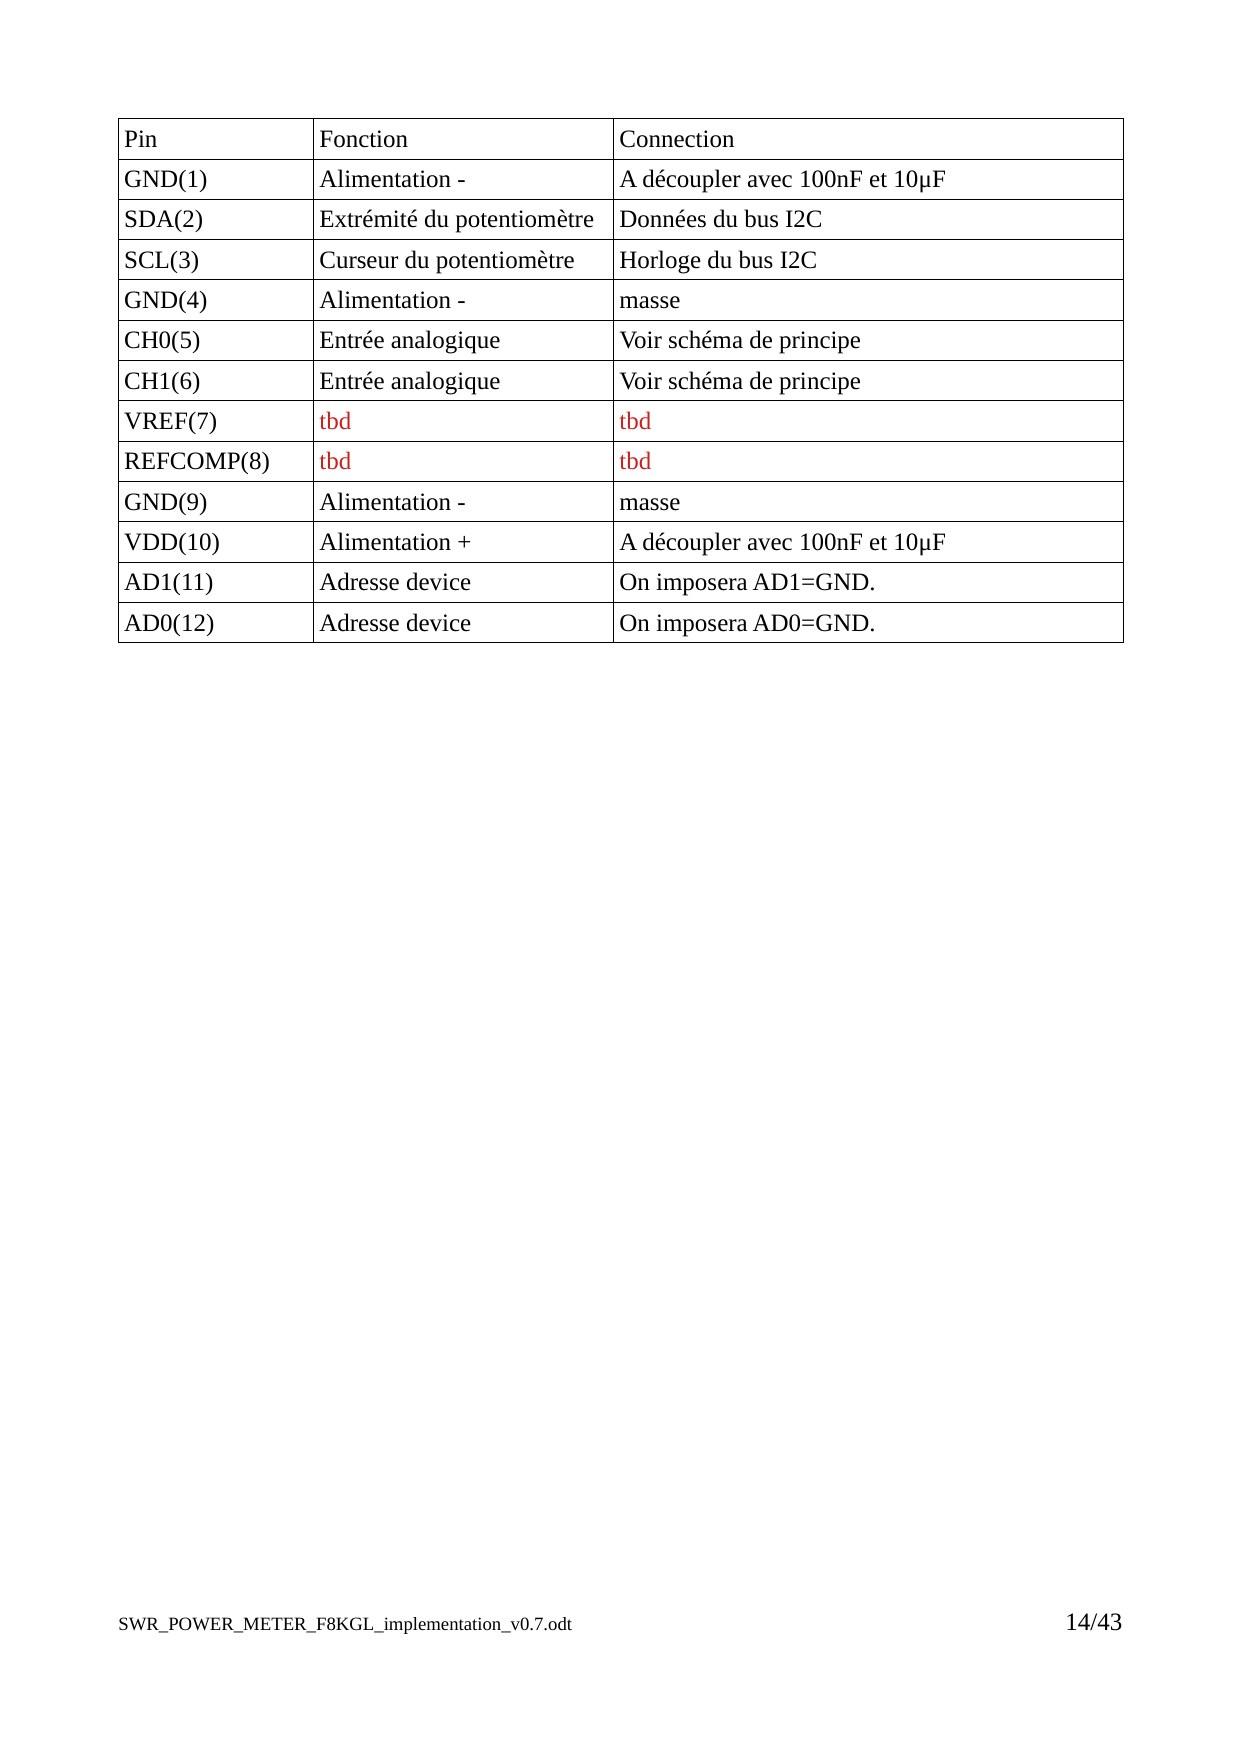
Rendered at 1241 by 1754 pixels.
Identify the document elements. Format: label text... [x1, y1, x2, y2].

table_cell Voir schéma de principe [614, 361, 1123, 400]
table_cell tbd [314, 442, 613, 481]
table_cell VDD(10) [119, 522, 313, 562]
table_cell GND(9) [119, 482, 313, 521]
table_header Fonction [314, 119, 613, 158]
table_cell Alimentation - [314, 280, 613, 320]
table_cell A découpler avec 100nF et 10μF [614, 160, 1123, 199]
table_cell masse [614, 280, 1123, 320]
table_cell Curseur du potentiomètre [314, 240, 613, 279]
table_cell Alimentation + [314, 522, 613, 562]
table_header Pin [119, 119, 313, 158]
table_cell Adresse device [314, 603, 613, 642]
table_cell masse [614, 482, 1123, 521]
table_cell Horloge du bus I2C [614, 240, 1123, 279]
table_cell CH1(6) [119, 361, 313, 400]
table_cell Extrémité du potentiomètre [314, 200, 613, 239]
table_cell tbd [314, 401, 613, 441]
table_cell On imposera AD1=GND. [614, 563, 1123, 602]
table_cell REFCOMP(8) [119, 442, 313, 481]
table_cell On imposera AD0=GND. [614, 603, 1123, 642]
table_cell GND(4) [119, 280, 313, 320]
table_header Connection [614, 119, 1123, 158]
table_cell tbd [614, 442, 1123, 481]
table_cell Adresse device [314, 563, 613, 602]
table_cell GND(1) [119, 160, 313, 199]
table_cell CH0(5) [119, 321, 313, 360]
table_cell Voir schéma de principe [614, 321, 1123, 360]
table_cell tbd [614, 401, 1123, 441]
table_cell Alimentation - [314, 160, 613, 199]
table_cell VREF(7) [119, 401, 313, 441]
table_cell Entrée analogique [314, 361, 613, 400]
table_cell SDA(2) [119, 200, 313, 239]
table_cell Données du bus I2C [614, 200, 1123, 239]
table_cell Entrée analogique [314, 321, 613, 360]
table_cell Alimentation - [314, 482, 613, 521]
table_cell AD1(11) [119, 563, 313, 602]
table_cell SCL(3) [119, 240, 313, 279]
table_cell A découpler avec 100nF et 10μF [614, 522, 1123, 562]
table_cell AD0(12) [119, 603, 313, 642]
